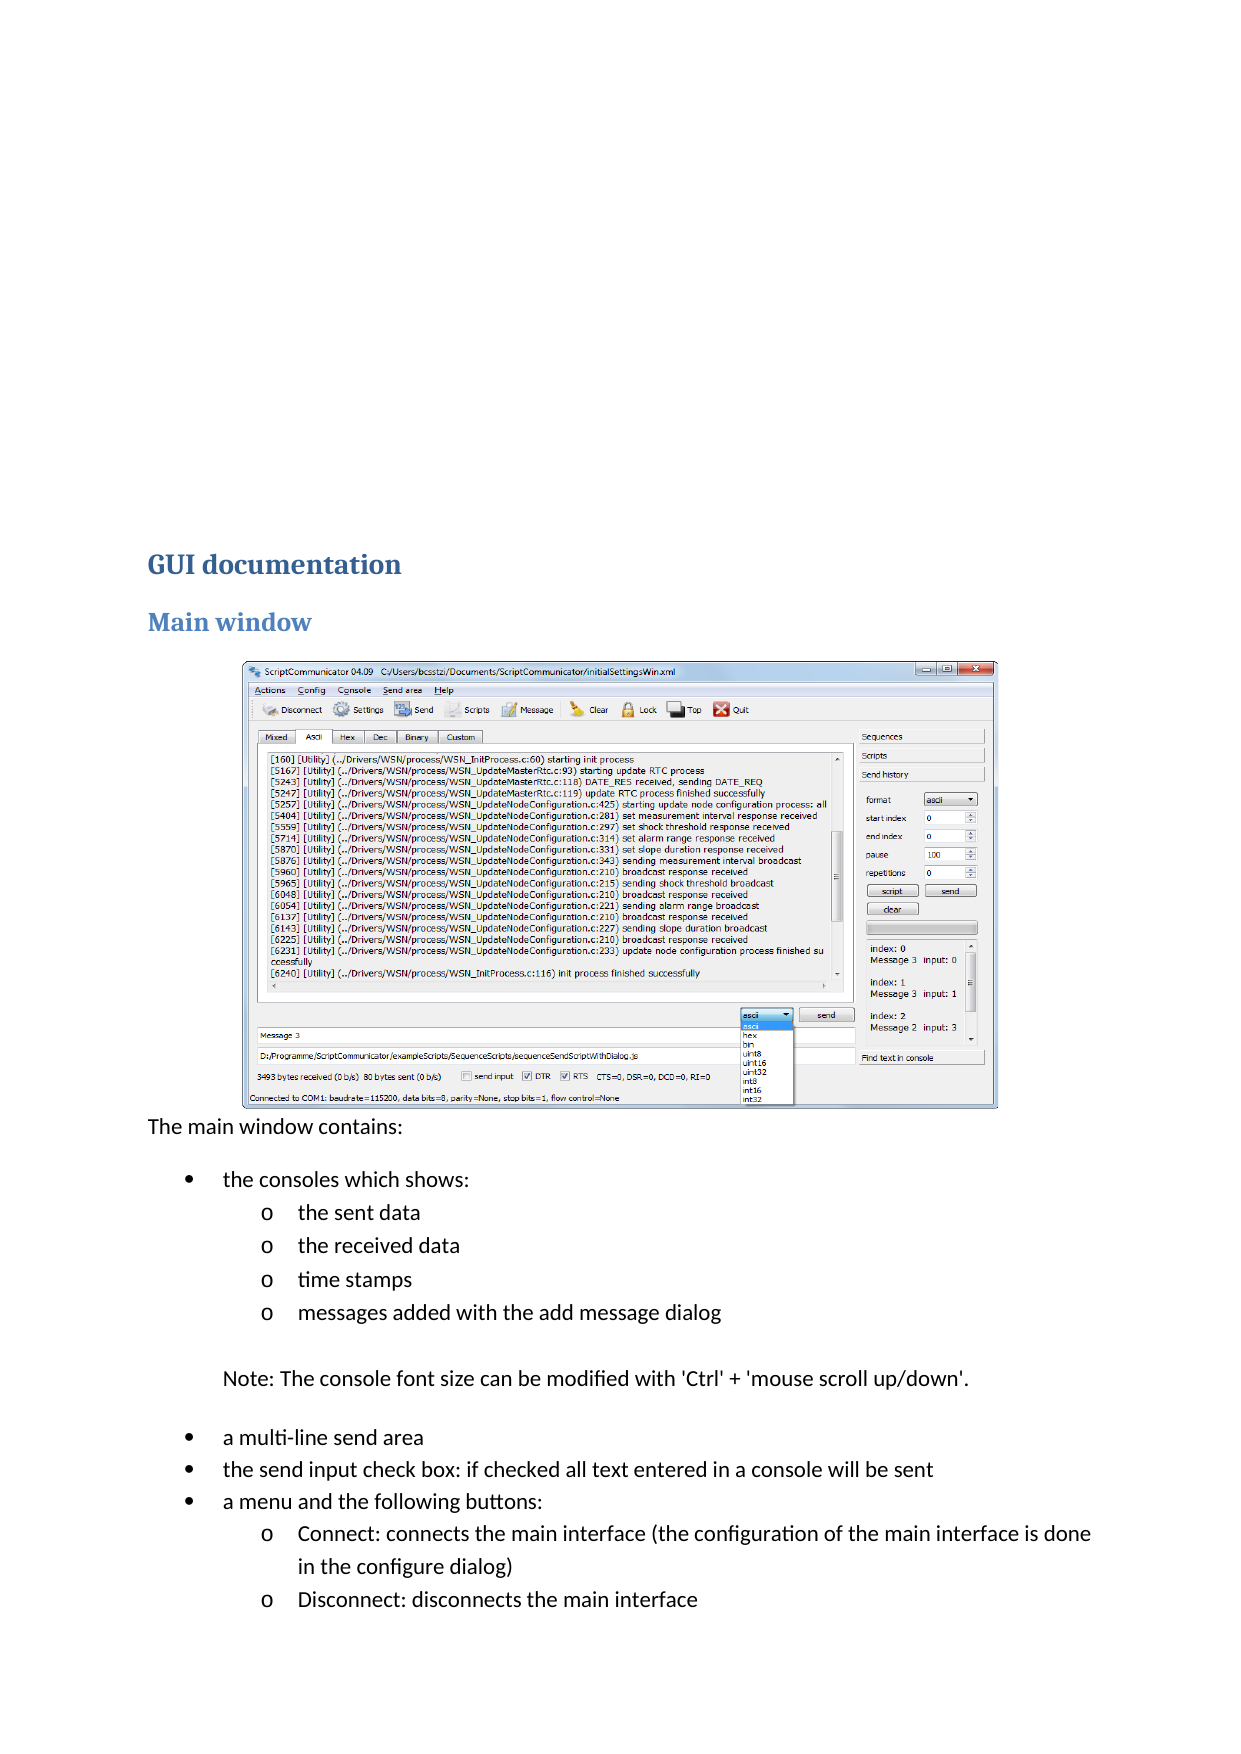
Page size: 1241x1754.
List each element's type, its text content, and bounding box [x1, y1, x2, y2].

list a menu and the following buttons: [185, 1487, 1093, 1515]
list time stamps [260, 1265, 1093, 1294]
list the received data [260, 1231, 1093, 1260]
list messages added with the add message dialog [260, 1298, 1093, 1327]
list Note: The console font size can be modified with 'Ctrl' + 'mouse scroll up/down'. [223, 1364, 1093, 1392]
list the consoles which shows: [185, 1166, 1093, 1193]
list a multi-line send area [185, 1423, 1093, 1451]
list the send input check box: if checked all text entered in a console will be sent [185, 1455, 1093, 1483]
list Connect: connects the main interface (the configuration of the main interface is done in the configure dialog) [260, 1519, 1093, 1581]
text The main window contains: [148, 643, 1093, 1141]
subtitle GUI documentation [148, 548, 1093, 581]
subtitle Main window [148, 607, 1093, 638]
picture [242, 661, 999, 1109]
list Disconnect: disconnects the main interface [260, 1585, 1093, 1614]
list the sent data [260, 1198, 1093, 1227]
